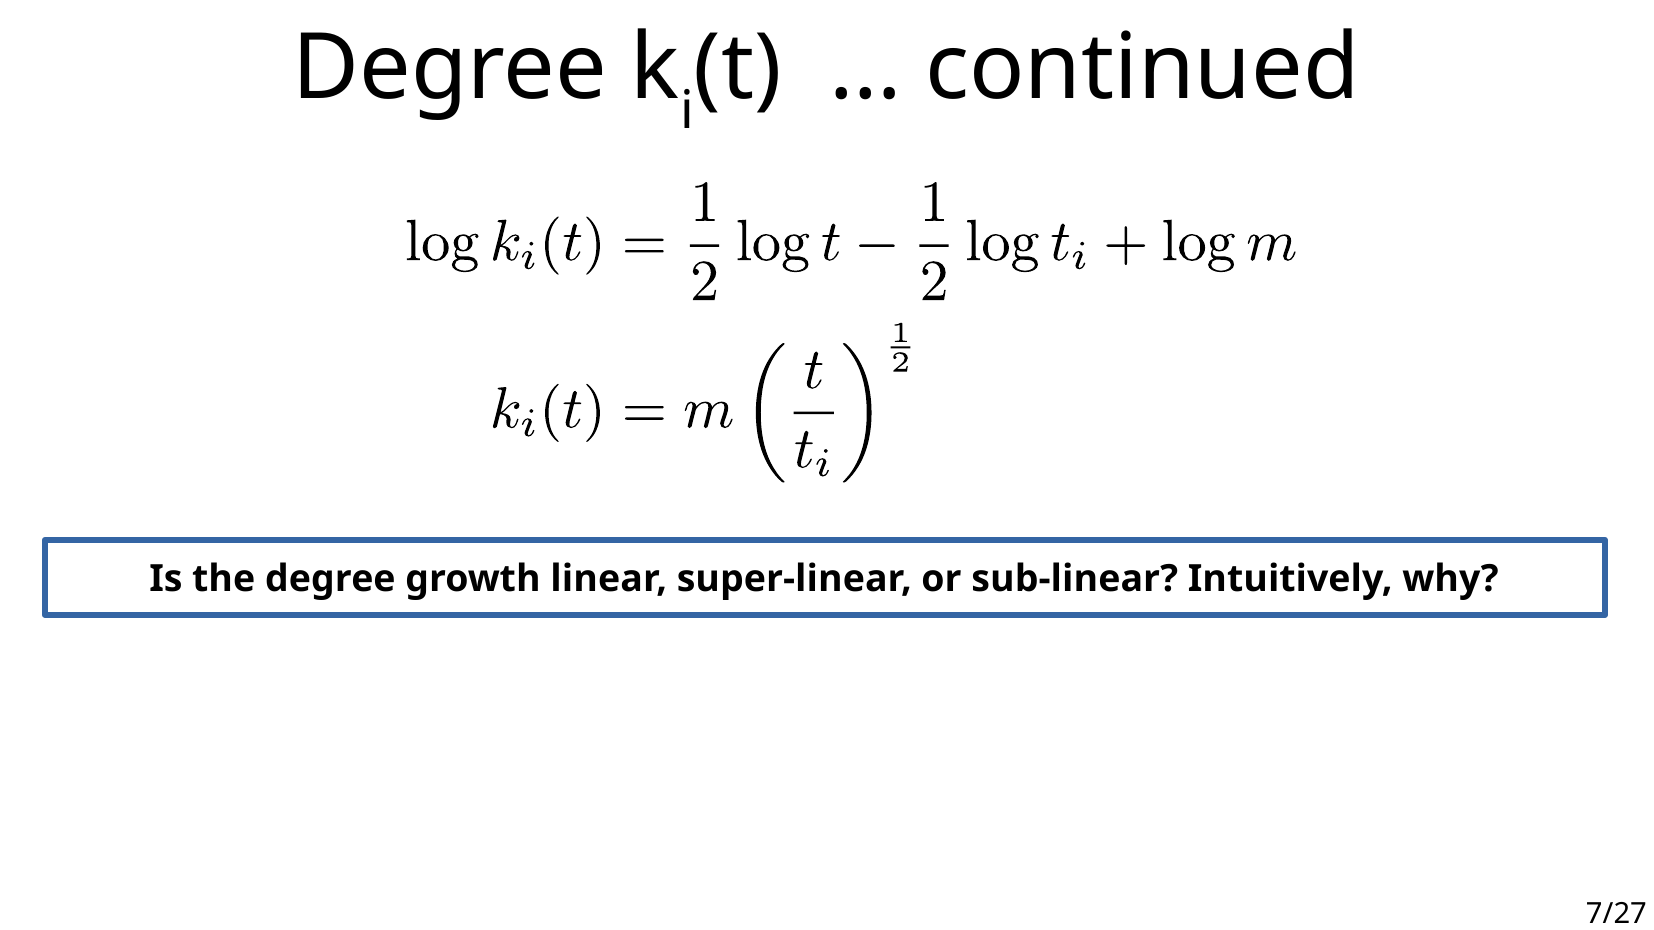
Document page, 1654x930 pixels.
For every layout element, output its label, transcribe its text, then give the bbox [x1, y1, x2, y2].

text_box Is the degree growth linear, super-linear, or sub-linear? Intuitively, why? [45, 540, 1606, 616]
title Degree ki(t) … continued [82, 9, 1571, 136]
text_box [405, 182, 1298, 483]
